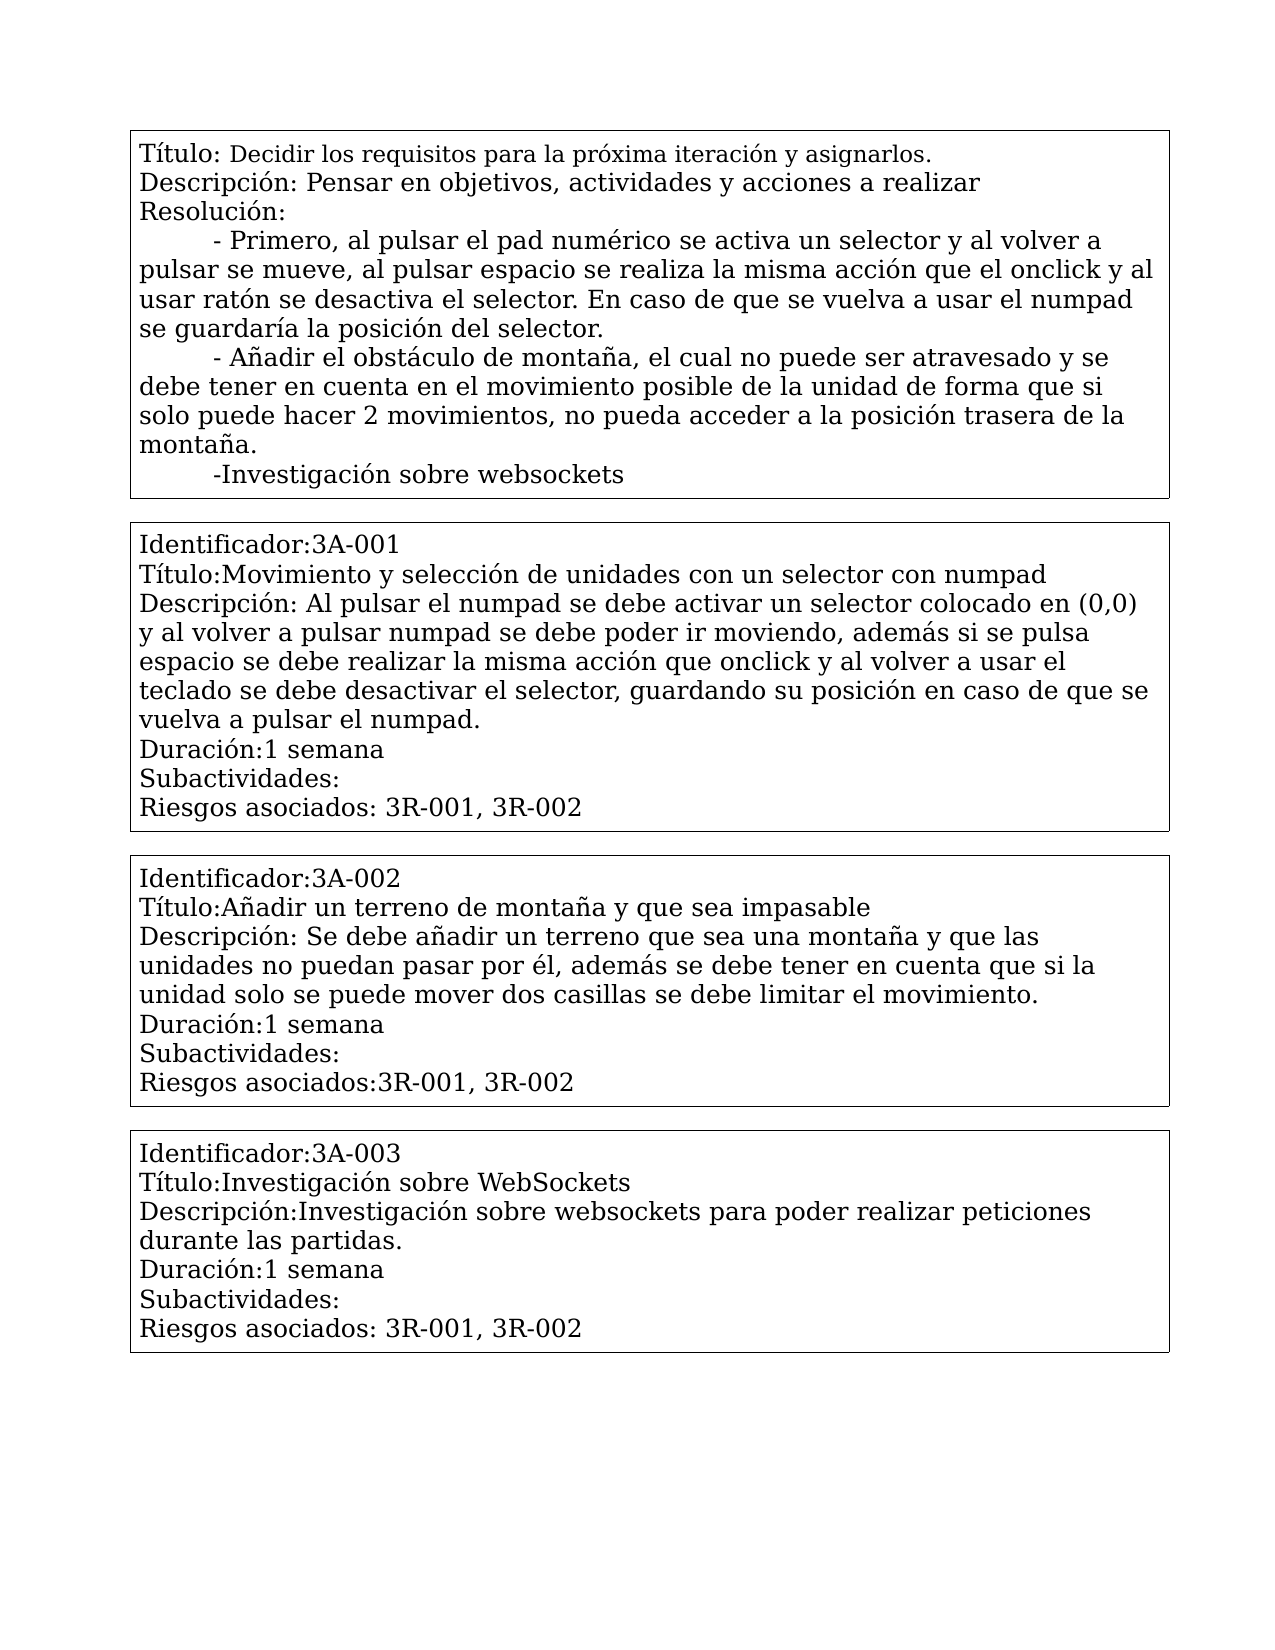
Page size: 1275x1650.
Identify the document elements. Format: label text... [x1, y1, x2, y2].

text Subactividades: [139, 1039, 1160, 1068]
text Duración:1 semana [139, 735, 1160, 764]
text Descripción: Pensar en objetivos, actividades y acciones a realizar [139, 168, 1160, 197]
text Descripción:Investigación sobre websockets para poder realizar peticiones durante las partidas. [139, 1197, 1160, 1256]
text Identificador:3A-002 [139, 864, 1160, 893]
text - Añadir el obstáculo de montaña, el cual no puede ser atravesado y se debe tener en cuenta en el movimiento posible de la unidad de forma que si solo puede hacer 2 movimientos, no pueda acceder a la posición trasera de la montaña. [139, 343, 1160, 460]
text Identificador:3A-001 [139, 531, 1160, 560]
text Duración:1 semana [139, 1256, 1160, 1285]
text Duración:1 semana [139, 1010, 1160, 1039]
text Identificador:3A-003 [139, 1139, 1160, 1168]
text Riesgos asociados: 3R-001, 3R-002 [139, 1314, 1160, 1343]
text Descripción: Al pulsar el numpad se debe activar un selector colocado en (0,0) y al volver a pulsar numpad se debe poder ir moviendo, además si se pulsa espacio se debe realizar la misma acción que onclick y al volver a usar el teclado se debe desactivar el selector, guardando su posición en caso de que se vuelva a pulsar el numpad. [139, 589, 1160, 735]
text Resolución: [139, 197, 1160, 226]
text Título: Decidir los requisitos para la próxima iteración y asignarlos. [139, 139, 1160, 168]
text -Investigación sobre websockets [139, 460, 1160, 489]
text Subactividades: [139, 1285, 1160, 1314]
text Riesgos asociados:3R-001, 3R-002 [139, 1068, 1160, 1097]
text - Primero, al pulsar el pad numérico se activa un selector y al volver a pulsar se mueve, al pulsar espacio se realiza la misma acción que el onclick y al usar ratón se desactiva el selector. En caso de que se vuelva a usar el numpad se guardaría la posición del selector. [139, 226, 1160, 343]
text Título:Investigación sobre WebSockets [139, 1168, 1160, 1197]
text Subactividades: [139, 764, 1160, 793]
text Descripción: Se debe añadir un terreno que sea una montaña y que las unidades no puedan pasar por él, además se debe tener en cuenta que si la unidad solo se puede mover dos casillas se debe limitar el movimiento. [139, 922, 1160, 1010]
text Título:Añadir un terreno de montaña y que sea impasable [139, 893, 1160, 922]
text Título:Movimiento y selección de unidades con un selector con numpad [139, 560, 1160, 589]
text Riesgos asociados: 3R-001, 3R-002 [139, 793, 1160, 822]
